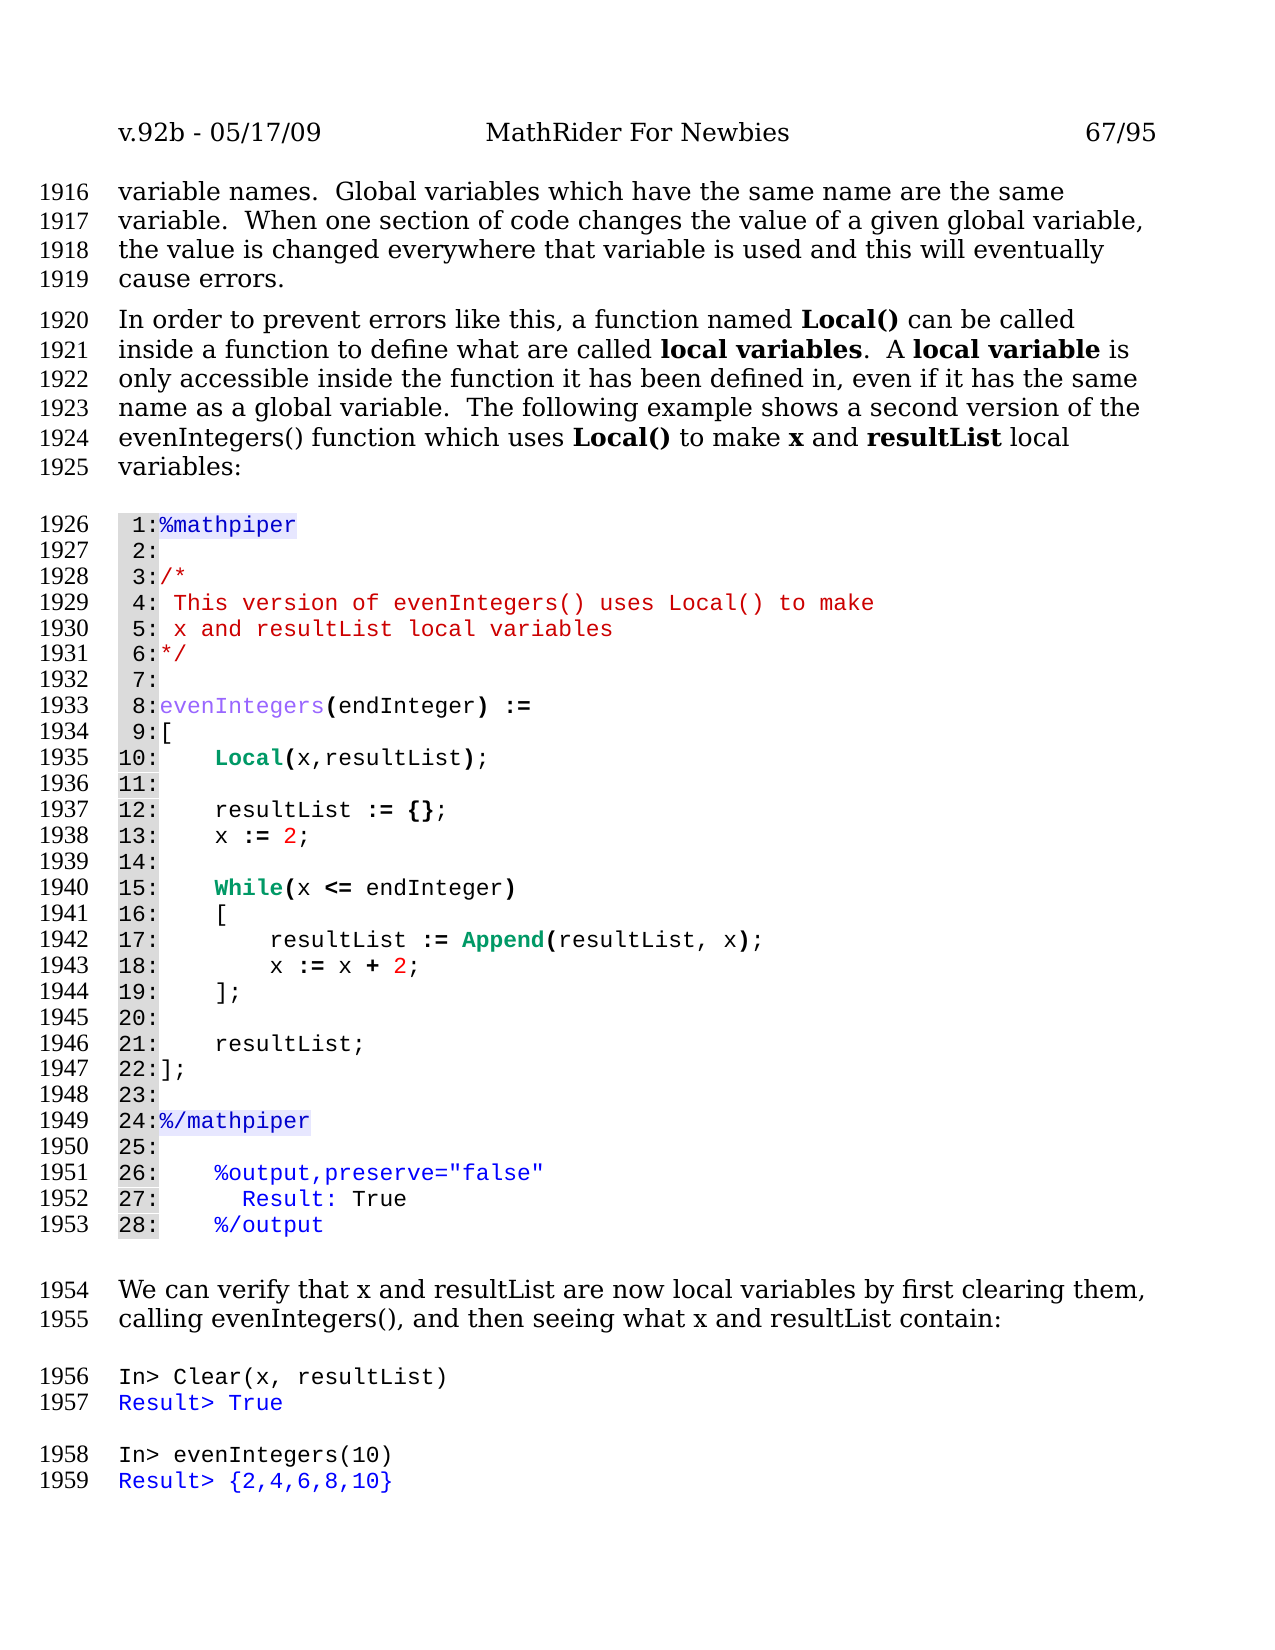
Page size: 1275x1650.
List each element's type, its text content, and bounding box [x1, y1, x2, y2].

text 26: %output,preserve="false" [118, 1162, 1157, 1187]
text 4: This version of evenIntegers() uses Local() to make [118, 591, 1157, 617]
text 2: [118, 539, 1157, 565]
text 22:]; [118, 1058, 1157, 1084]
text 12: resultList := {}; [118, 798, 1157, 824]
text In> Clear(x, resultList) [118, 1365, 1157, 1391]
text variable names. Global variables which have the same name are the same variable. When one section of code changes the value of a given global variable, the value is changed everywhere that variable is used and this will eventually cause errors. [118, 177, 1157, 293]
text 9:[ [118, 721, 1157, 747]
text 3:/* [118, 565, 1157, 591]
text 1:%mathpiper [118, 513, 1157, 539]
text 28: %/output [118, 1213, 1157, 1239]
text 5: x and resultList local variables [118, 617, 1157, 643]
text In> evenIntegers(10) [118, 1443, 1157, 1469]
text 7: [118, 669, 1157, 695]
text 24:%/mathpiper [118, 1110, 1157, 1136]
text We can verify that x and resultList are now local variables by first clearing them, calling evenIntegers(), and then seeing what x and resultList contain: [118, 1275, 1157, 1333]
text 6:*/ [118, 643, 1157, 669]
text 10: Local(x,resultList); [118, 747, 1157, 772]
text 11: [118, 772, 1157, 798]
text 25: [118, 1136, 1157, 1162]
text 17: resultList := Append(resultList, x); [118, 928, 1157, 954]
text 27: Result: True [118, 1187, 1157, 1213]
text Result> True [118, 1391, 1157, 1417]
text 20: [118, 1006, 1157, 1032]
text 13: x := 2; [118, 824, 1157, 850]
text 19: ]; [118, 980, 1157, 1006]
text 15: While(x <= endInteger) [118, 876, 1157, 902]
text 16: [ [118, 902, 1157, 928]
text 8:evenIntegers(endInteger) := [118, 695, 1157, 721]
text In order to prevent errors like this, a function named Local() can be called inside a function to define what are called local variables. A local variable is only accessible inside the function it has been defined in, even if it has the same name as a global variable. The following example shows a second version of the evenIntegers() function which uses Local() to make x and resultList local variables: [118, 306, 1157, 481]
text 21: resultList; [118, 1032, 1157, 1058]
text Result> {2,4,6,8,10} [118, 1469, 1157, 1495]
text 18: x := x + 2; [118, 954, 1157, 980]
text 23: [118, 1084, 1157, 1110]
text 14: [118, 850, 1157, 876]
